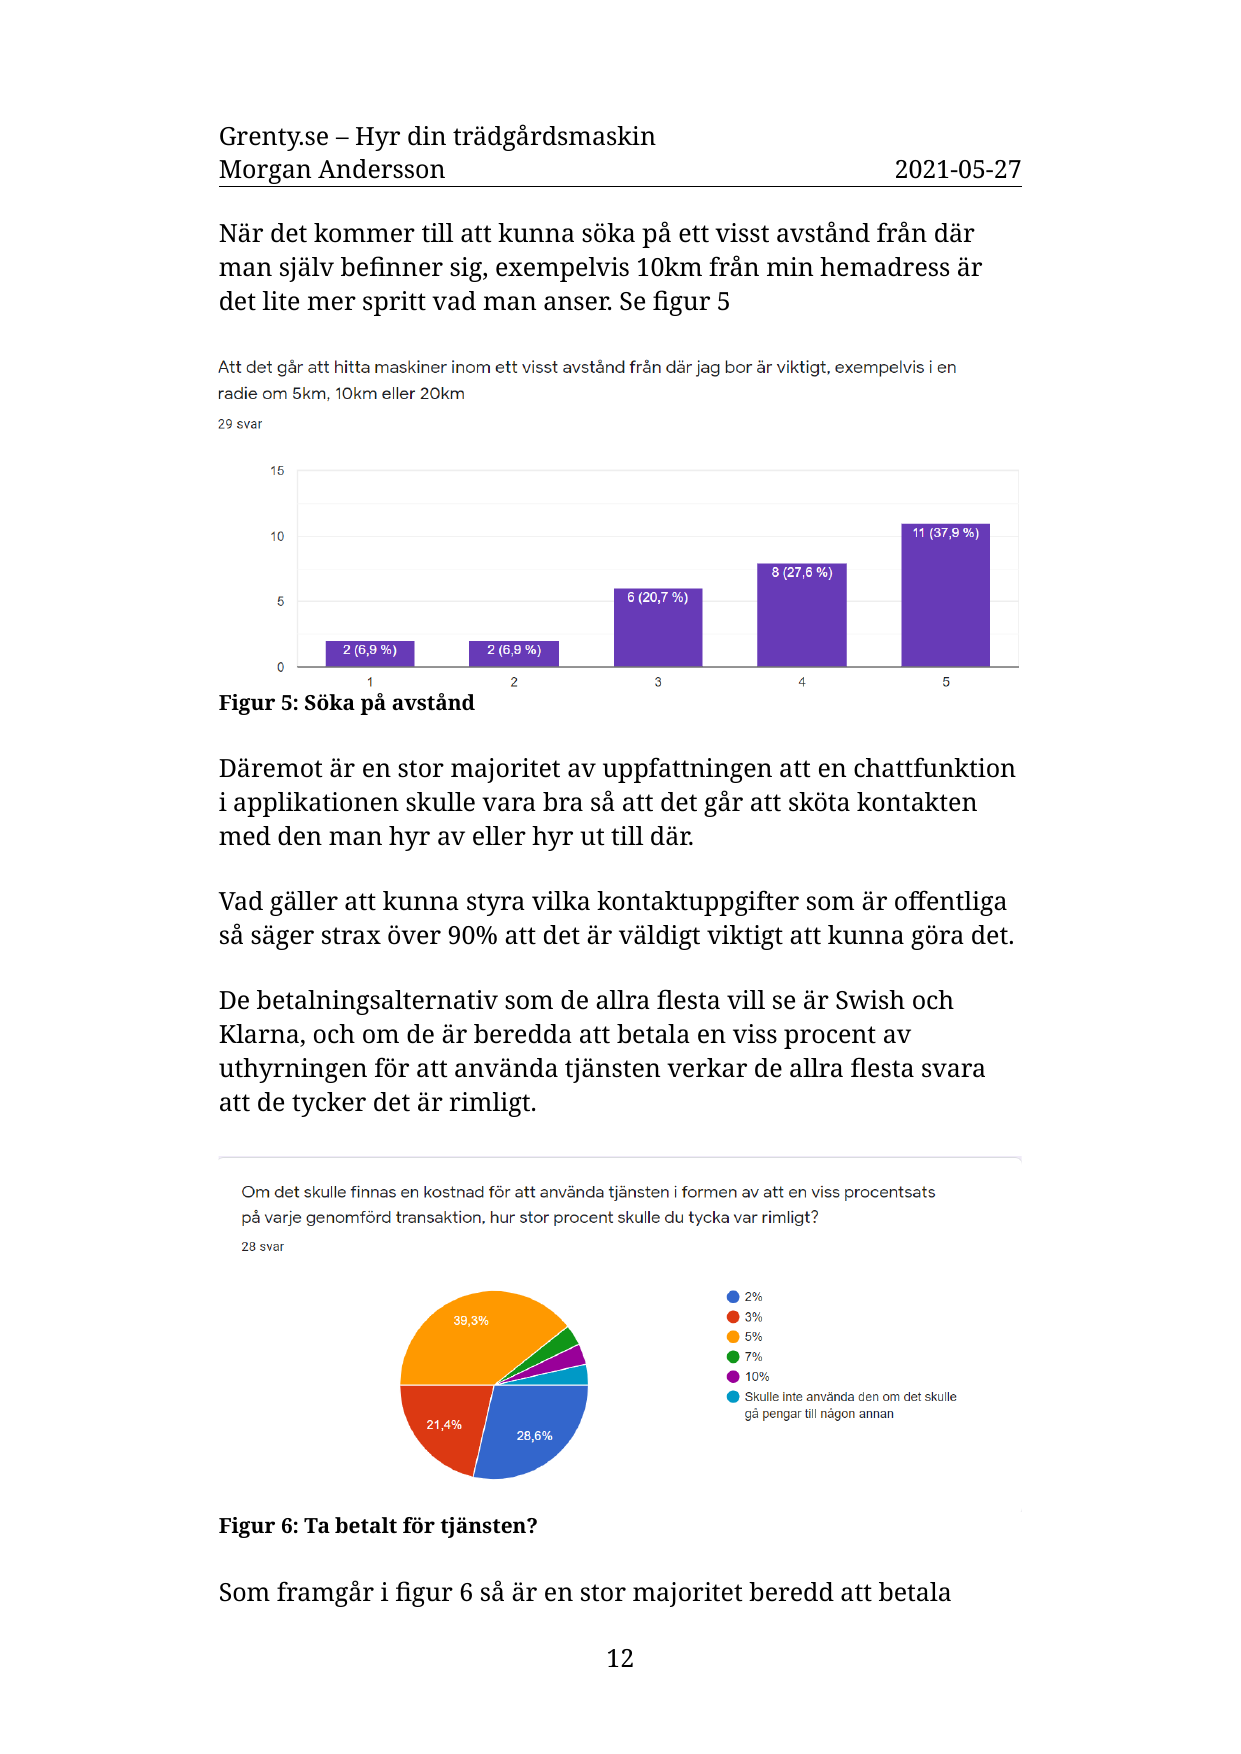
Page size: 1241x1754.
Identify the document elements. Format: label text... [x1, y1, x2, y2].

text Som framgår i figur 6 så är en stor majoritet beredd att betala [218, 1540, 1022, 1608]
text Däremot är en stor majoritet av uppfattningen att en chattfunktion i applikationen skulle vara bra så att det går att sköta kontakten med den man hyr av eller hyr ut till där. [218, 717, 1022, 853]
text [218, 1144, 1022, 1156]
text De betalningsalternativ som de allra flesta vill se är Swish och Klarna, och om de är beredda att betala en viss procent av uthyrningen för att använda tjänsten verkar de allra flesta svara att de tycker det är rimligt. [218, 983, 1022, 1119]
picture [218, 355, 1022, 689]
text Figur 6: Ta betalt för tjänsten? [218, 1512, 1022, 1540]
picture [218, 1156, 1022, 1512]
text [218, 343, 1022, 355]
text Figur 5: Söka på avstånd [218, 689, 1022, 717]
text Vad gäller att kunna styra vilka kontaktuppgifter som är offentliga så säger strax över 90% att det är väldigt viktigt att kunna göra det. [218, 884, 1022, 952]
text När det kommer till att kunna söka på ett visst avstånd från där man själv befinner sig, exempelvis 10km från min hemadress är det lite mer spritt vad man anser. Se figur 5 [218, 216, 1022, 318]
